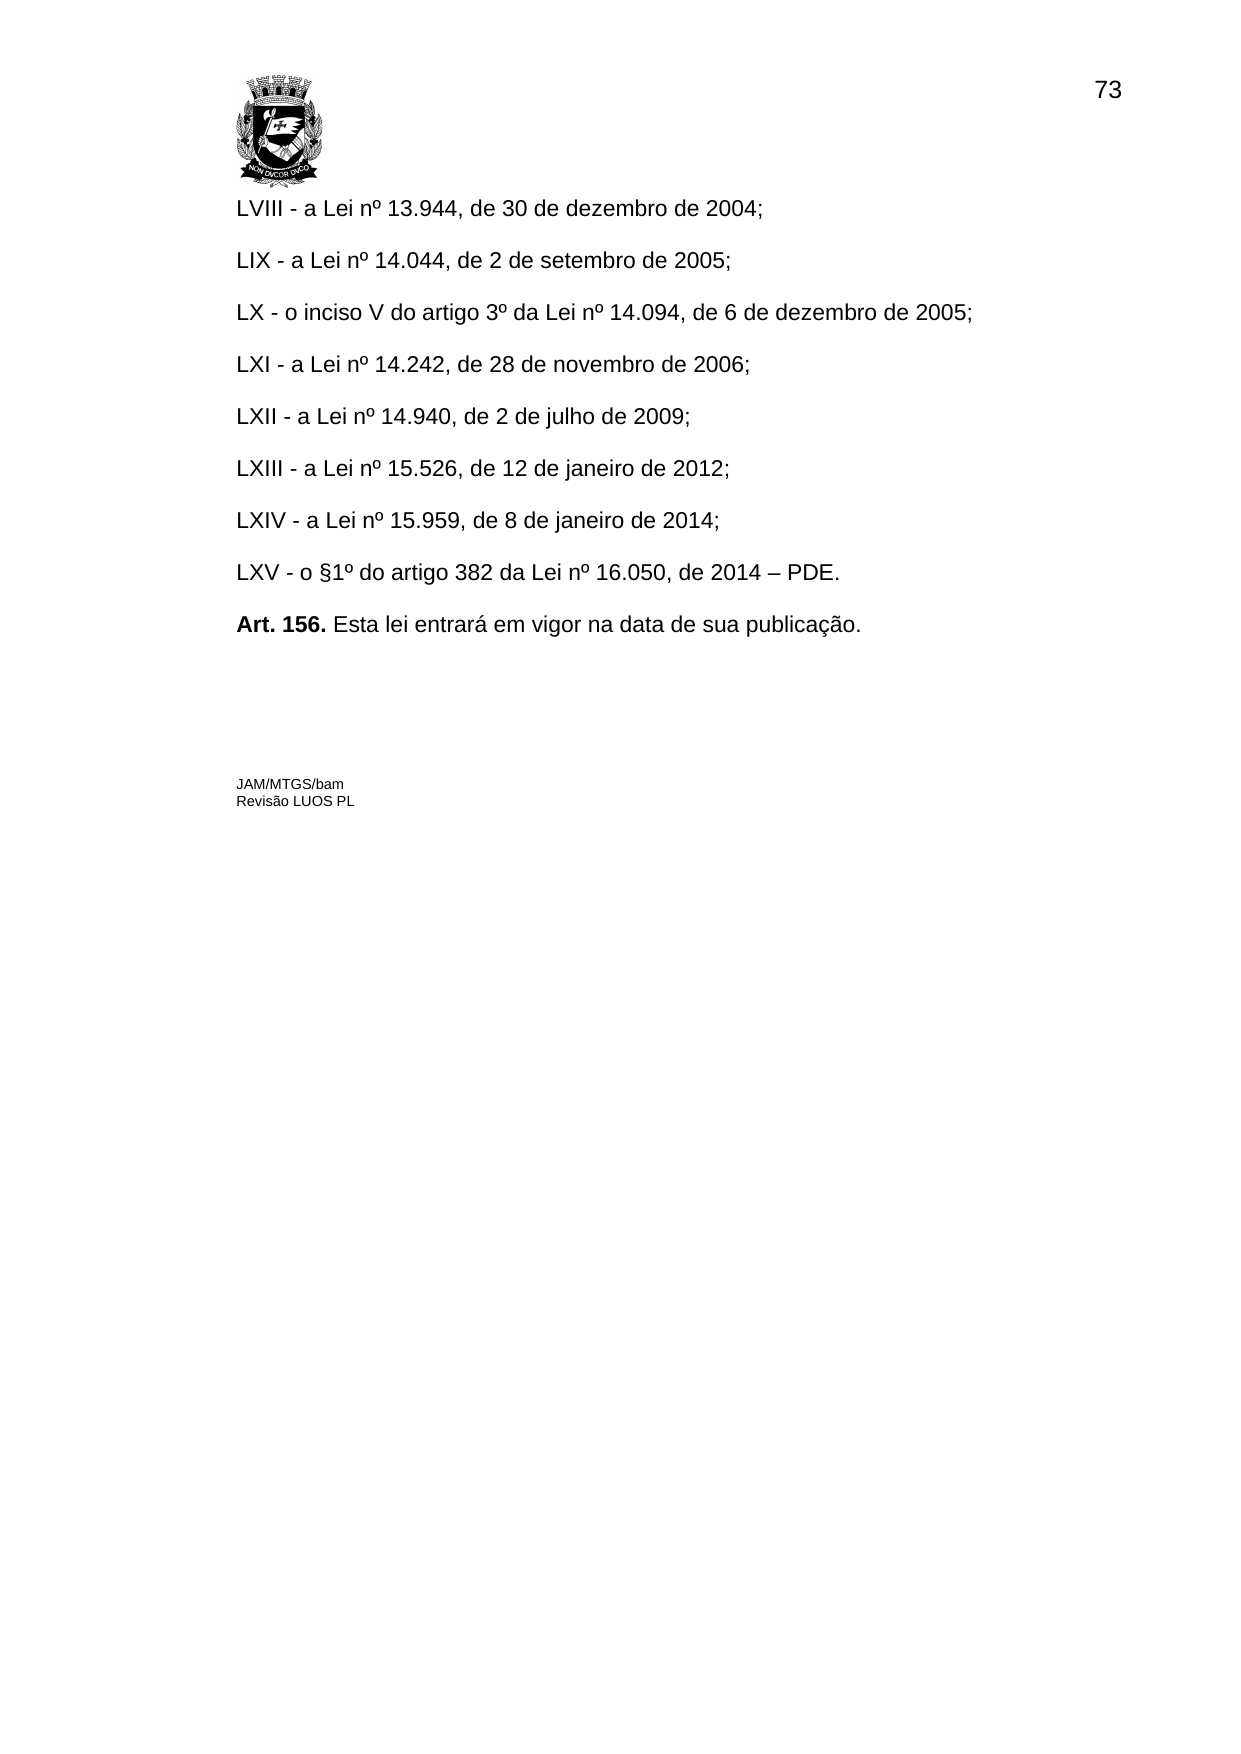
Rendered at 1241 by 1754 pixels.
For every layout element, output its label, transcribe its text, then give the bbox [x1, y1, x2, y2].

text LIX - a Lei nº 14.044, de 2 de setembro de 2005; [236, 247, 1122, 273]
text LXIV - a Lei nº 15.959, de 8 de janeiro de 2014; [236, 507, 1122, 533]
text LXII - a Lei nº 14.940, de 2 de julho de 2009; [236, 403, 1122, 429]
text LX - o inciso V do artigo 3º da Lei nº 14.094, de 6 de dezembro de 2005; [236, 299, 1122, 325]
text Art. 156. Esta lei entrará em vigor na data de sua publicação. [236, 611, 1122, 637]
text Revisão LUOS PL [236, 792, 1122, 809]
text LXIII - a Lei nº 15.526, de 12 de janeiro de 2012; [236, 455, 1122, 481]
text LXI - a Lei nº 14.242, de 28 de novembro de 2006; [236, 351, 1122, 377]
text JAM/MTGS/bam [236, 776, 1122, 792]
text LXV - o §1º do artigo 382 da Lei nº 16.050, de 2014 – PDE. [236, 559, 1122, 585]
text LVIII - a Lei nº 13.944, de 30 de dezembro de 2004; [236, 195, 1122, 221]
